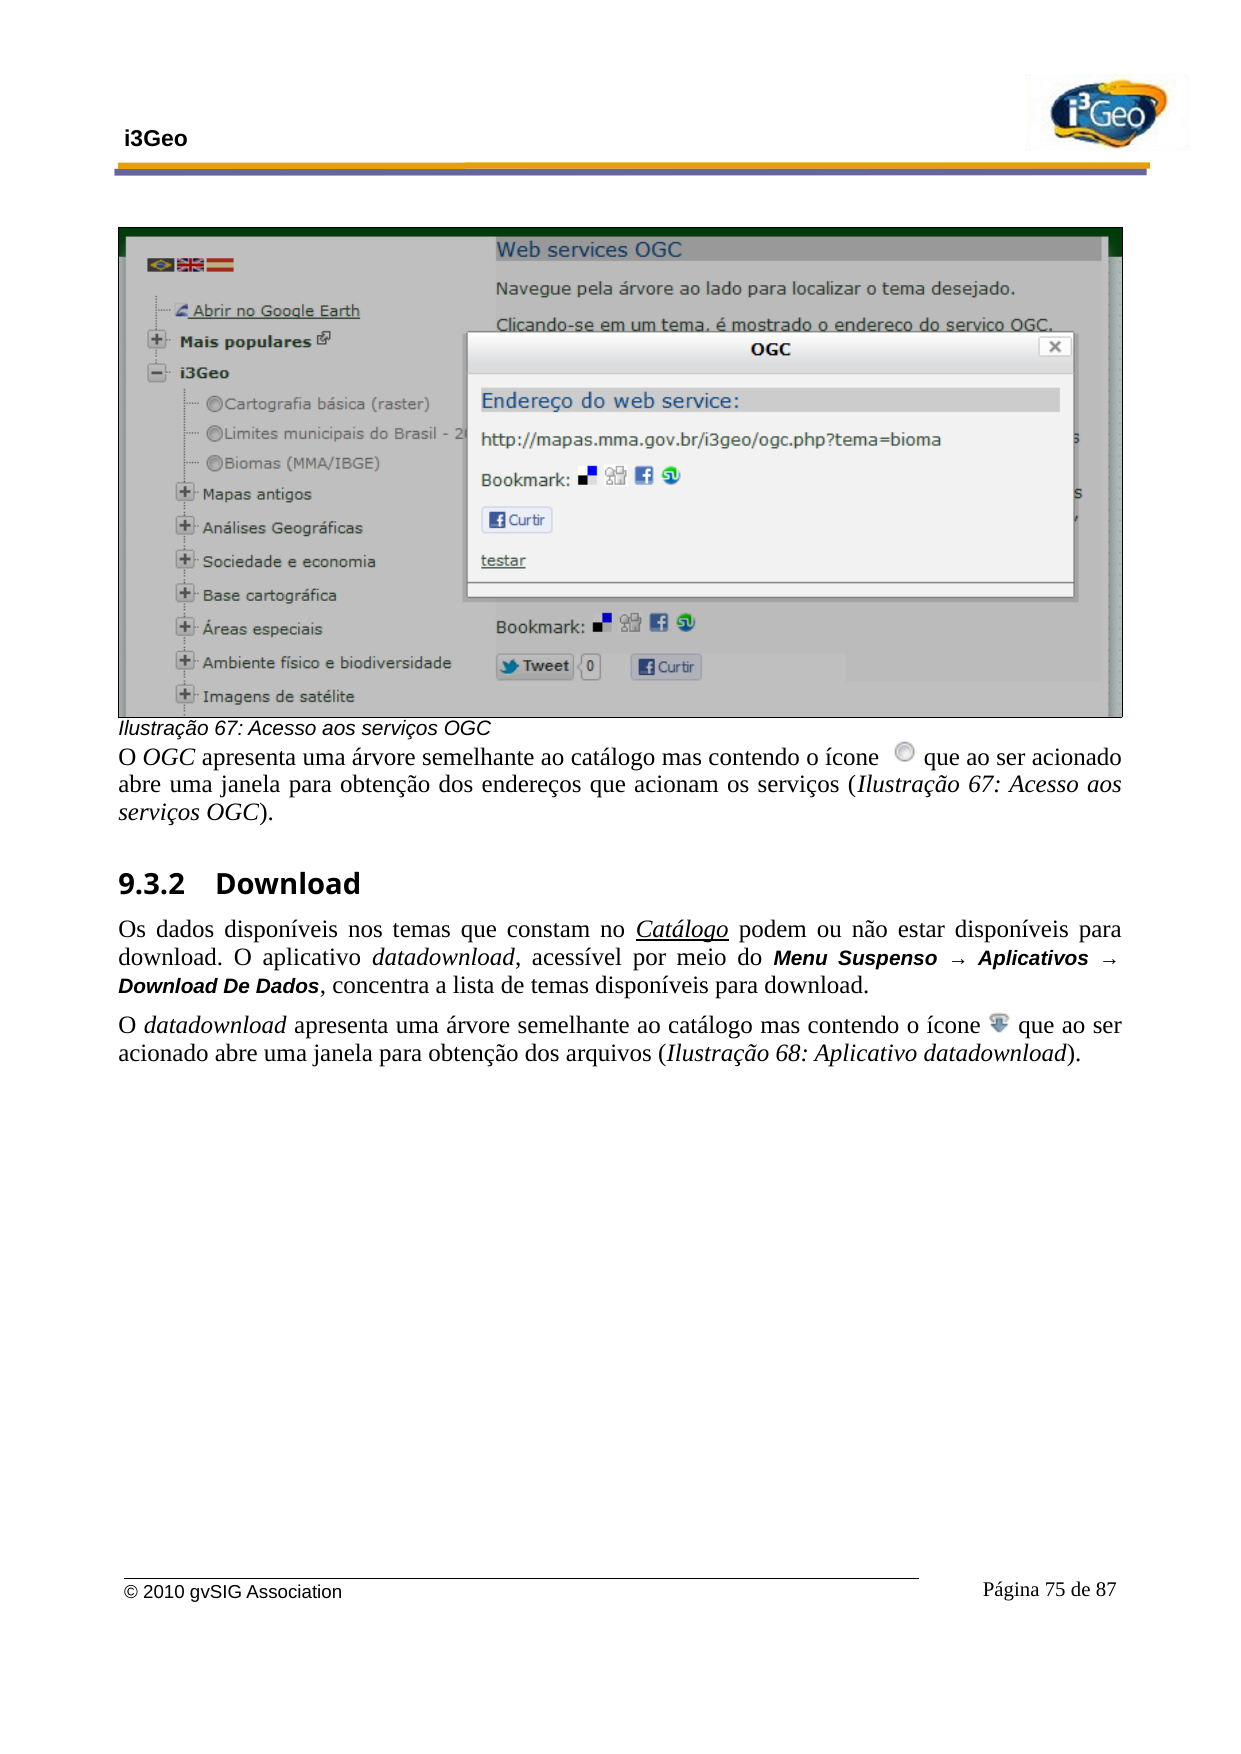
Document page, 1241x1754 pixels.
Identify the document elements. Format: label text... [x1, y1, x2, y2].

text O OGC apresenta uma árvore semelhante ao catálogo mas contendo o ícone que ao ser acionado abre uma janela para obtenção dos endereços que acionam os serviços (Ilustração 67: Acesso aos serviços OGC). [118, 740, 1122, 826]
subtitle Download [118, 863, 1122, 903]
text [118, 214, 1122, 227]
text Ilustração 67: Acesso aos serviços OGC [118, 718, 1122, 740]
picture [892, 740, 918, 765]
text O datadownload apresenta uma árvore semelhante ao catálogo mas contendo o ícone que ao ser acionado abre uma janela para obtenção dos arquivos (Ilustração 68: Aplicativo datadownload). [118, 1011, 1122, 1067]
picture [119, 228, 1122, 717]
text Os dados disponíveis nos temas que constam no Catálogo podem ou não estar disponíveis para download. O aplicativo datadownload, acessível por meio do menu suspenso → aplicativos → download de dados, concentra a lista de temas disponíveis para download. [118, 916, 1122, 999]
picture [1025, 74, 1191, 151]
picture [988, 1011, 1011, 1034]
